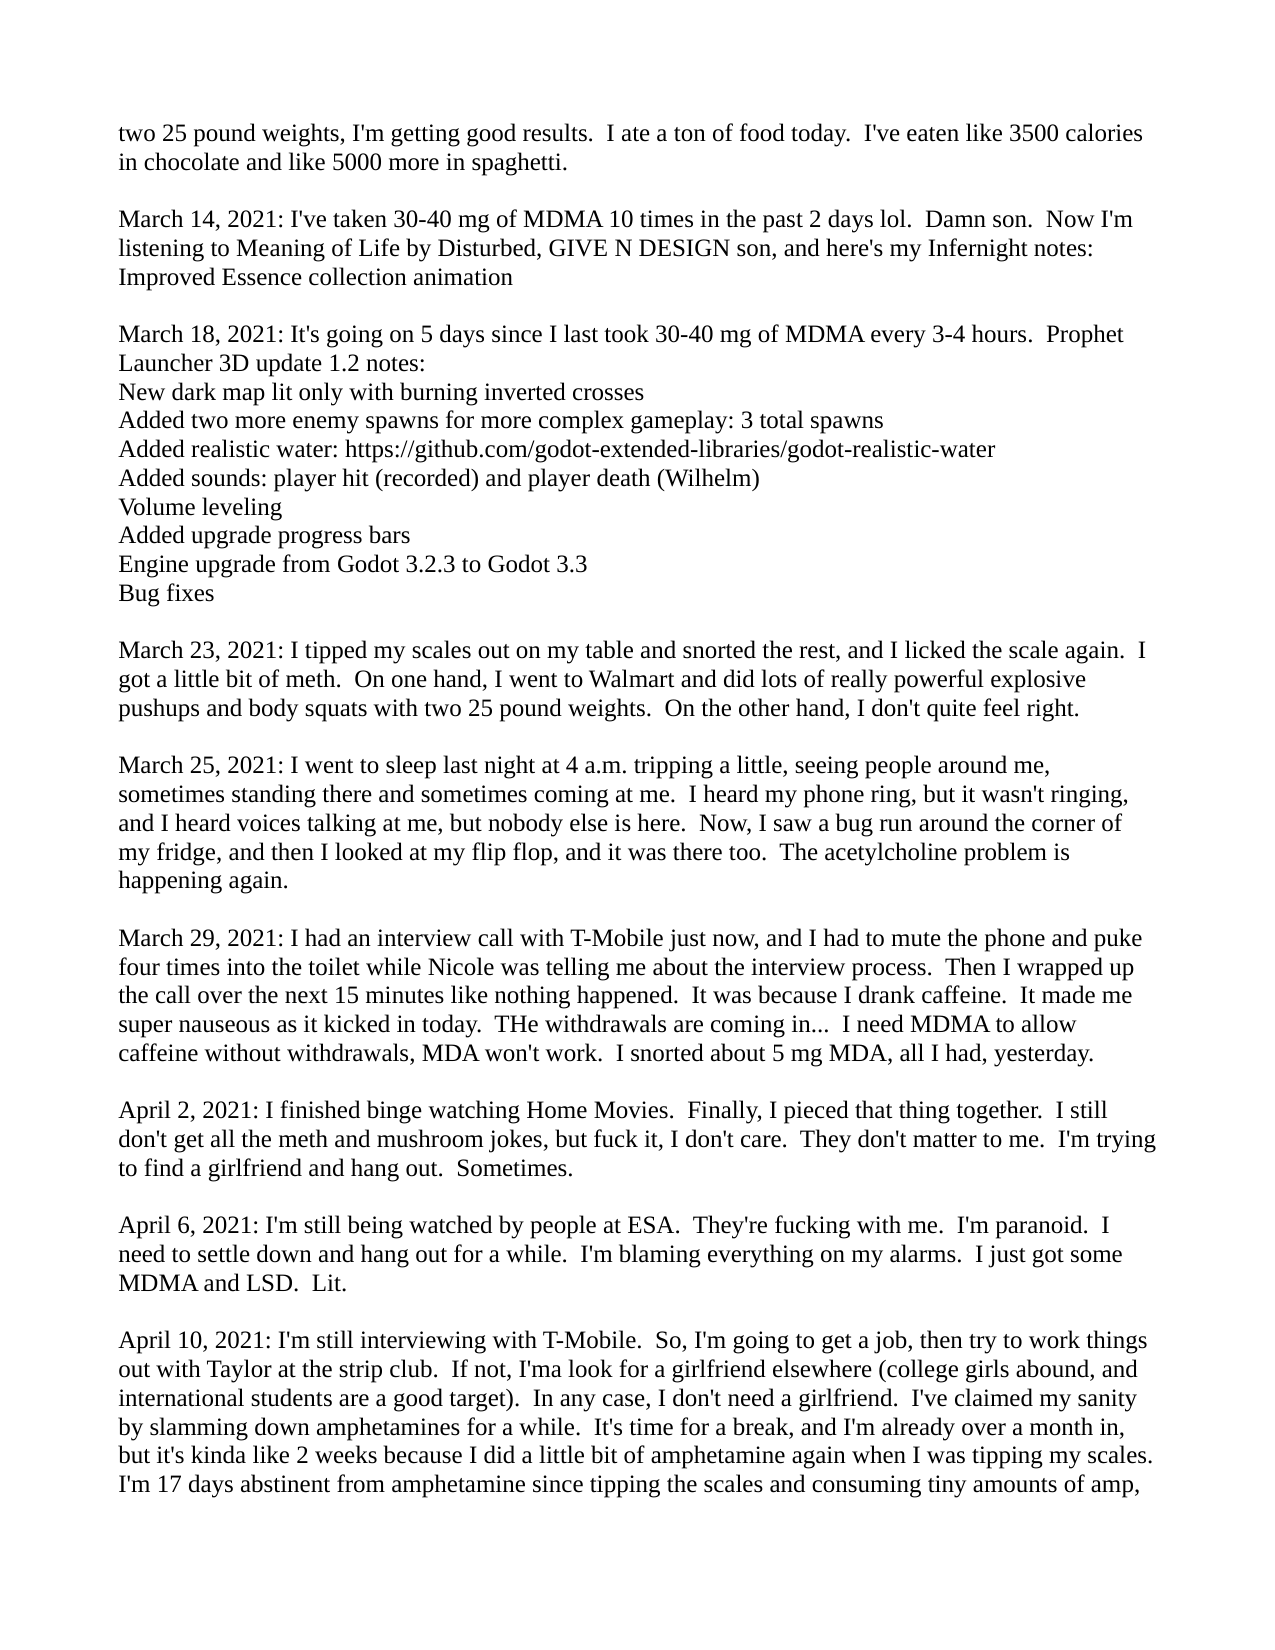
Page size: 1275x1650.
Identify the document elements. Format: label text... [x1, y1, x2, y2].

text April 6, 2021: I'm still being watched by people at ESA. They're fucking with me. I'm paranoid. I need to settle down and hang out for a while. I'm blaming everything on my alarms. I just got some MDMA and LSD. Lit. [118, 1211, 1157, 1297]
text New dark map lit only with burning inverted crosses [118, 377, 1157, 406]
text Added upgrade progress bars [118, 521, 1157, 549]
text March 18, 2021: It's going on 5 days since I last took 30-40 mg of MDMA every 3-4 hours. Prophet Launcher 3D update 1.2 notes: [118, 319, 1157, 377]
text Added realistic water: https://github.com/godot-extended-libraries/godot-realistic-water [118, 434, 1157, 463]
text Added two more enemy spawns for more complex gameplay: 3 total spawns [118, 406, 1157, 434]
text March 29, 2021: I had an interview call with T-Mobile just now, and I had to mute the phone and puke four times into the toilet while Nicole was telling me about the interview process. Then I wrapped up the call over the next 15 minutes like nothing happened. It was because I drank caffeine. It made me super nauseous as it kicked in today. THe withdrawals are coming in... I need MDMA to allow caffeine without withdrawals, MDA won't work. I snorted about 5 mg MDA, all I had, yesterday. [118, 923, 1157, 1067]
text Bug fixes [118, 578, 1157, 607]
text March 14, 2021: I've taken 30-40 mg of MDMA 10 times in the past 2 days lol. Damn son. Now I'm listening to Meaning of Life by Disturbed, GIVE N DESIGN son, and here's my Infernight notes: [118, 204, 1157, 262]
text Improved Essence collection animation [118, 262, 1157, 291]
text April 10, 2021: I'm still interviewing with T-Mobile. So, I'm going to get a job, then try to work things out with Taylor at the strip club. If not, I'ma look for a girlfriend elsewhere (college girls abound, and international students are a good target). In any case, I don't need a girlfriend. I've claimed my sanity by slamming down amphetamines for a while. It's time for a break, and I'm already over a month in, but it's kinda like 2 weeks because I did a little bit of amphetamine again when I was tipping my scales. I'm 17 days abstinent from amphetamine since tipping the scales and consuming tiny amounts of amp, [118, 1326, 1157, 1498]
text Added sounds: player hit (recorded) and player death (Wilhelm) [118, 463, 1157, 492]
text two 25 pound weights, I'm getting good results. I ate a ton of food today. I've eaten like 3500 calories in chocolate and like 5000 more in spaghetti. [118, 118, 1157, 176]
text March 23, 2021: I tipped my scales out on my table and snorted the rest, and I licked the scale again. I got a little bit of meth. On one hand, I went to Walmart and did lots of really powerful explosive pushups and body squats with two 25 pound weights. On the other hand, I don't quite feel right. [118, 636, 1157, 722]
text Engine upgrade from Godot 3.2.3 to Godot 3.3 [118, 549, 1157, 578]
text March 25, 2021: I went to sleep last night at 4 a.m. tripping a little, seeing people around me, sometimes standing there and sometimes coming at me. I heard my phone ring, but it wasn't ringing, and I heard voices talking at me, but nobody else is here. Now, I saw a bug run around the corner of my fridge, and then I looked at my flip flop, and it was there too. The acetylcholine problem is happening again. [118, 751, 1157, 894]
text April 2, 2021: I finished binge watching Home Movies. Finally, I pieced that thing together. I still don't get all the meth and mushroom jokes, but fuck it, I don't care. They don't matter to me. I'm trying to find a girlfriend and hang out. Sometimes. [118, 1096, 1157, 1182]
text Volume leveling [118, 492, 1157, 521]
